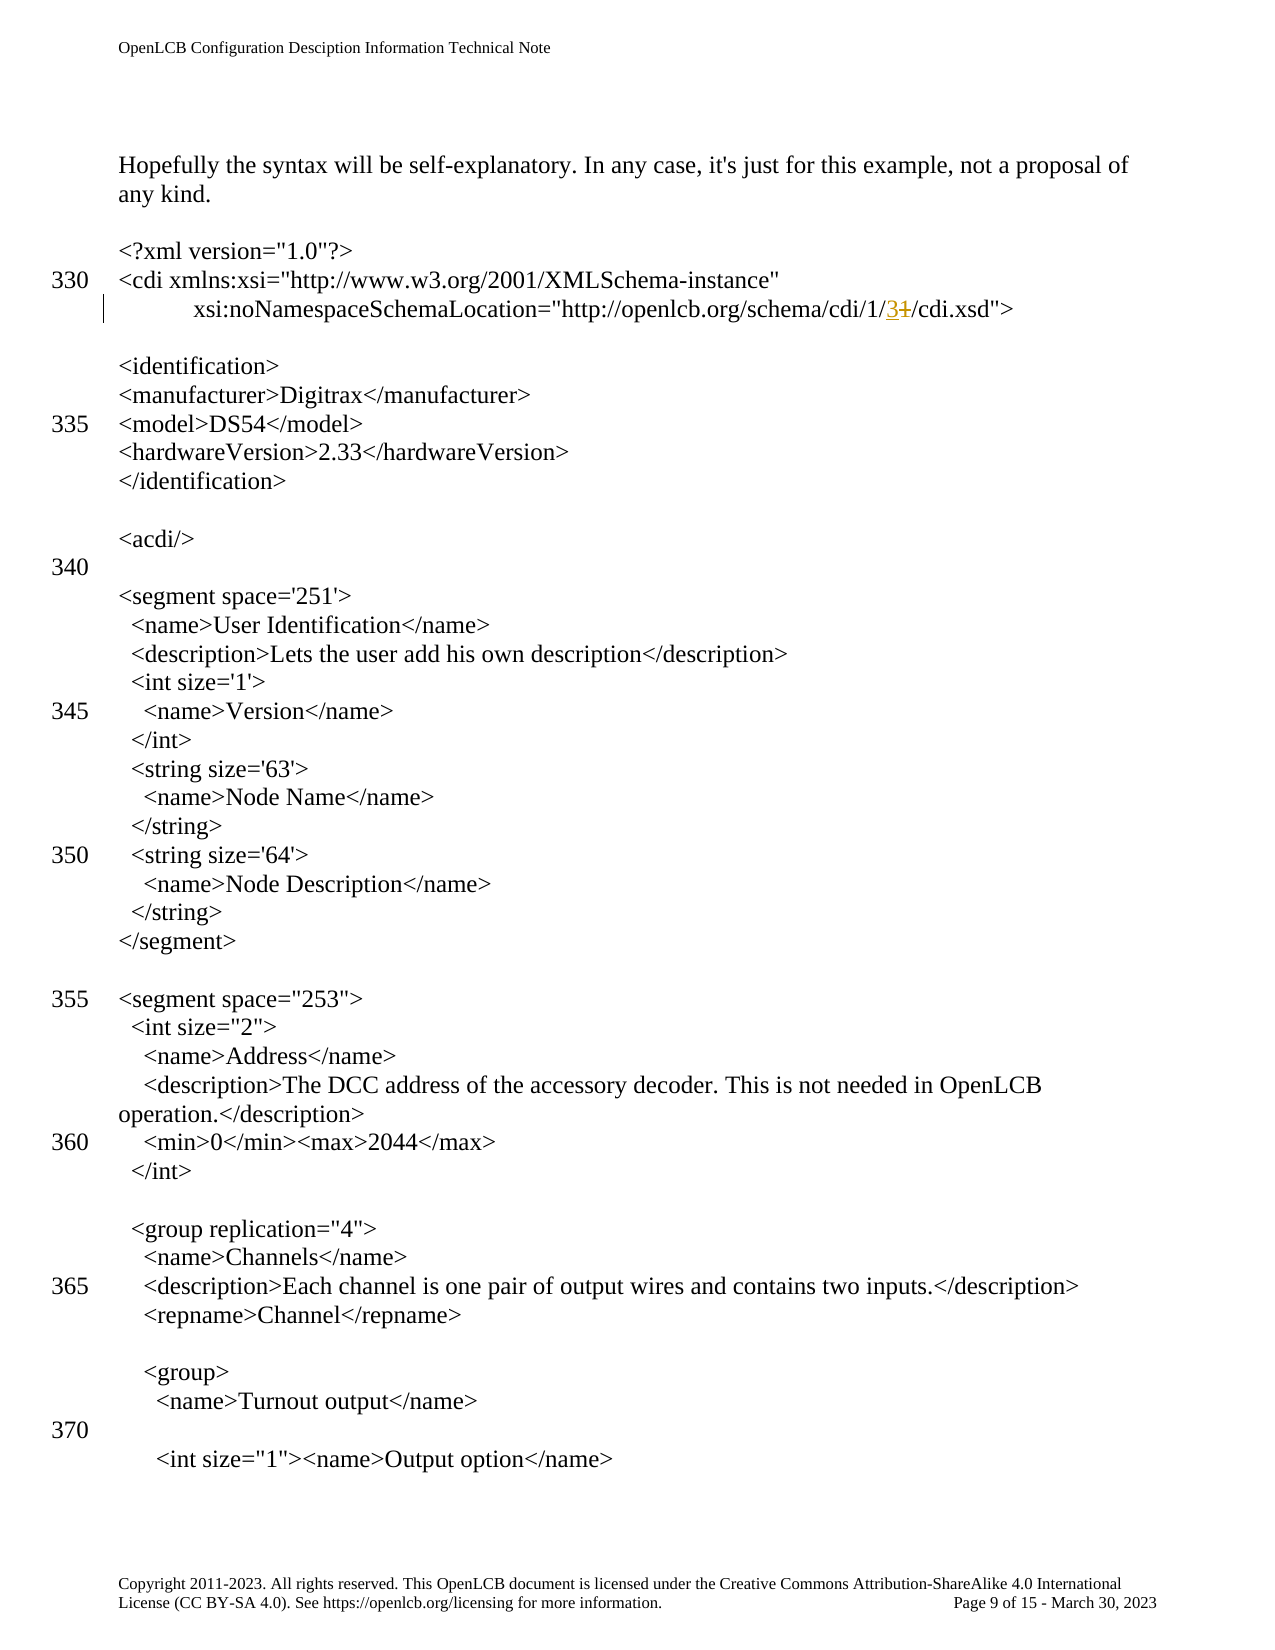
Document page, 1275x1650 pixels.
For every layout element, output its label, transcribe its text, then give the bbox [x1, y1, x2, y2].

text </int> [118, 725, 1157, 754]
text <manufacturer>Digitrax</manufacturer> [118, 380, 1157, 409]
text <name>Version</name> [118, 696, 1157, 725]
text <acdi/> [118, 524, 1157, 552]
text <group replication="4"> [118, 1214, 1157, 1242]
text <string size='64'> [118, 840, 1157, 869]
text <name>Channels</name> [118, 1242, 1157, 1271]
text </int> [118, 1156, 1157, 1185]
text <string size='63'> [118, 754, 1157, 782]
text <?xml version="1.0"?> [118, 236, 1157, 265]
text </string> [118, 811, 1157, 840]
text <int size='1'> [118, 667, 1157, 696]
text <name>Address</name> [118, 1041, 1157, 1070]
text <description>The DCC address of the accessory decoder. This is not needed in OpenLCB operation.</description> [118, 1070, 1157, 1127]
text </string> [118, 897, 1157, 926]
text <name>Node Description</name> [118, 869, 1157, 897]
text </identification> [118, 466, 1157, 495]
text <name>Node Name</name> [118, 782, 1157, 811]
text <identification> [118, 351, 1157, 380]
text <min>0</min><max>2044</max> [118, 1127, 1157, 1156]
text <segment space='251'> [118, 581, 1157, 610]
text <int size="1"><name>Output option</name> [118, 1444, 1157, 1472]
text <group> [118, 1357, 1157, 1386]
text <cdi xmlns:xsi="http://www.w3.org/2001/XMLSchema-instance" xsi:noNamespaceSchemaLocation="http://openlcb.org/schema/cdi/1/3/cdi.xsd"> [118, 265, 1157, 322]
text <hardwareVersion>2.33</hardwareVersion> [118, 437, 1157, 466]
text </segment> [118, 926, 1157, 955]
text <description>Each channel is one pair of output wires and contains two inputs.</description> [118, 1271, 1157, 1300]
text <name>User Identification</name> [118, 610, 1157, 639]
text <name>Turnout output</name> [118, 1386, 1157, 1415]
text <segment space="253"> [118, 984, 1157, 1012]
text <model>DS54</model> [118, 409, 1157, 437]
text <int size="2"> [118, 1012, 1157, 1041]
text Hopefully the syntax will be self-explanatory. In any case, it's just for this example, not a proposal of any kind. [118, 150, 1157, 207]
text <repname>Channel</repname> [118, 1300, 1157, 1329]
text <description>Lets the user add his own description</description> [118, 639, 1157, 667]
